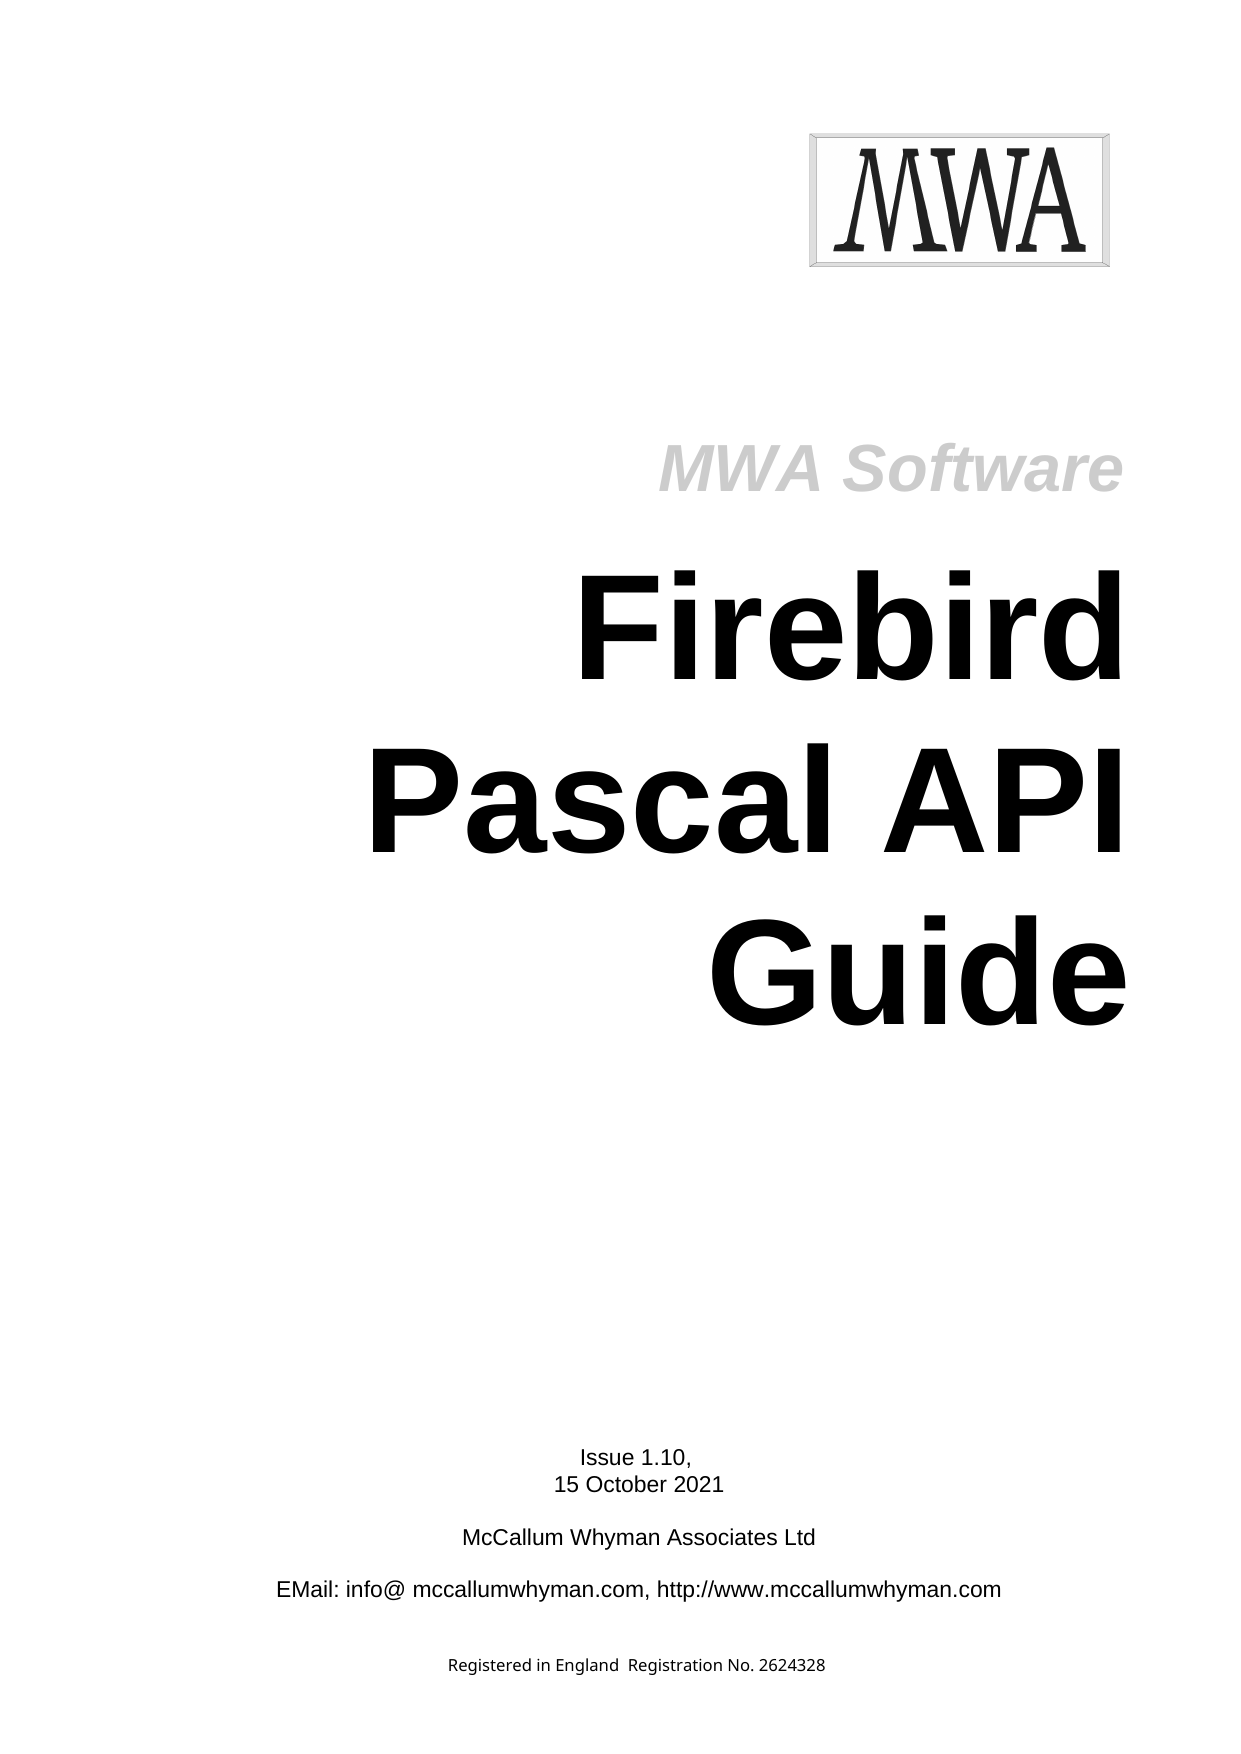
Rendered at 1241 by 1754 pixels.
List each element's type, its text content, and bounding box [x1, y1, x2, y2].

text EMail: info@ mccallumwhyman.com, http://www.mccallumwhyman.com [150, 1576, 1128, 1602]
text 15 October 2021 [150, 1471, 1128, 1497]
text MWA Software [230, 429, 1131, 505]
text Issue 1.10, [150, 1444, 1128, 1471]
text McCallum Whyman Associates Ltd [150, 1523, 1128, 1550]
text Firebird Pascal API Guide [155, 505, 1131, 1056]
